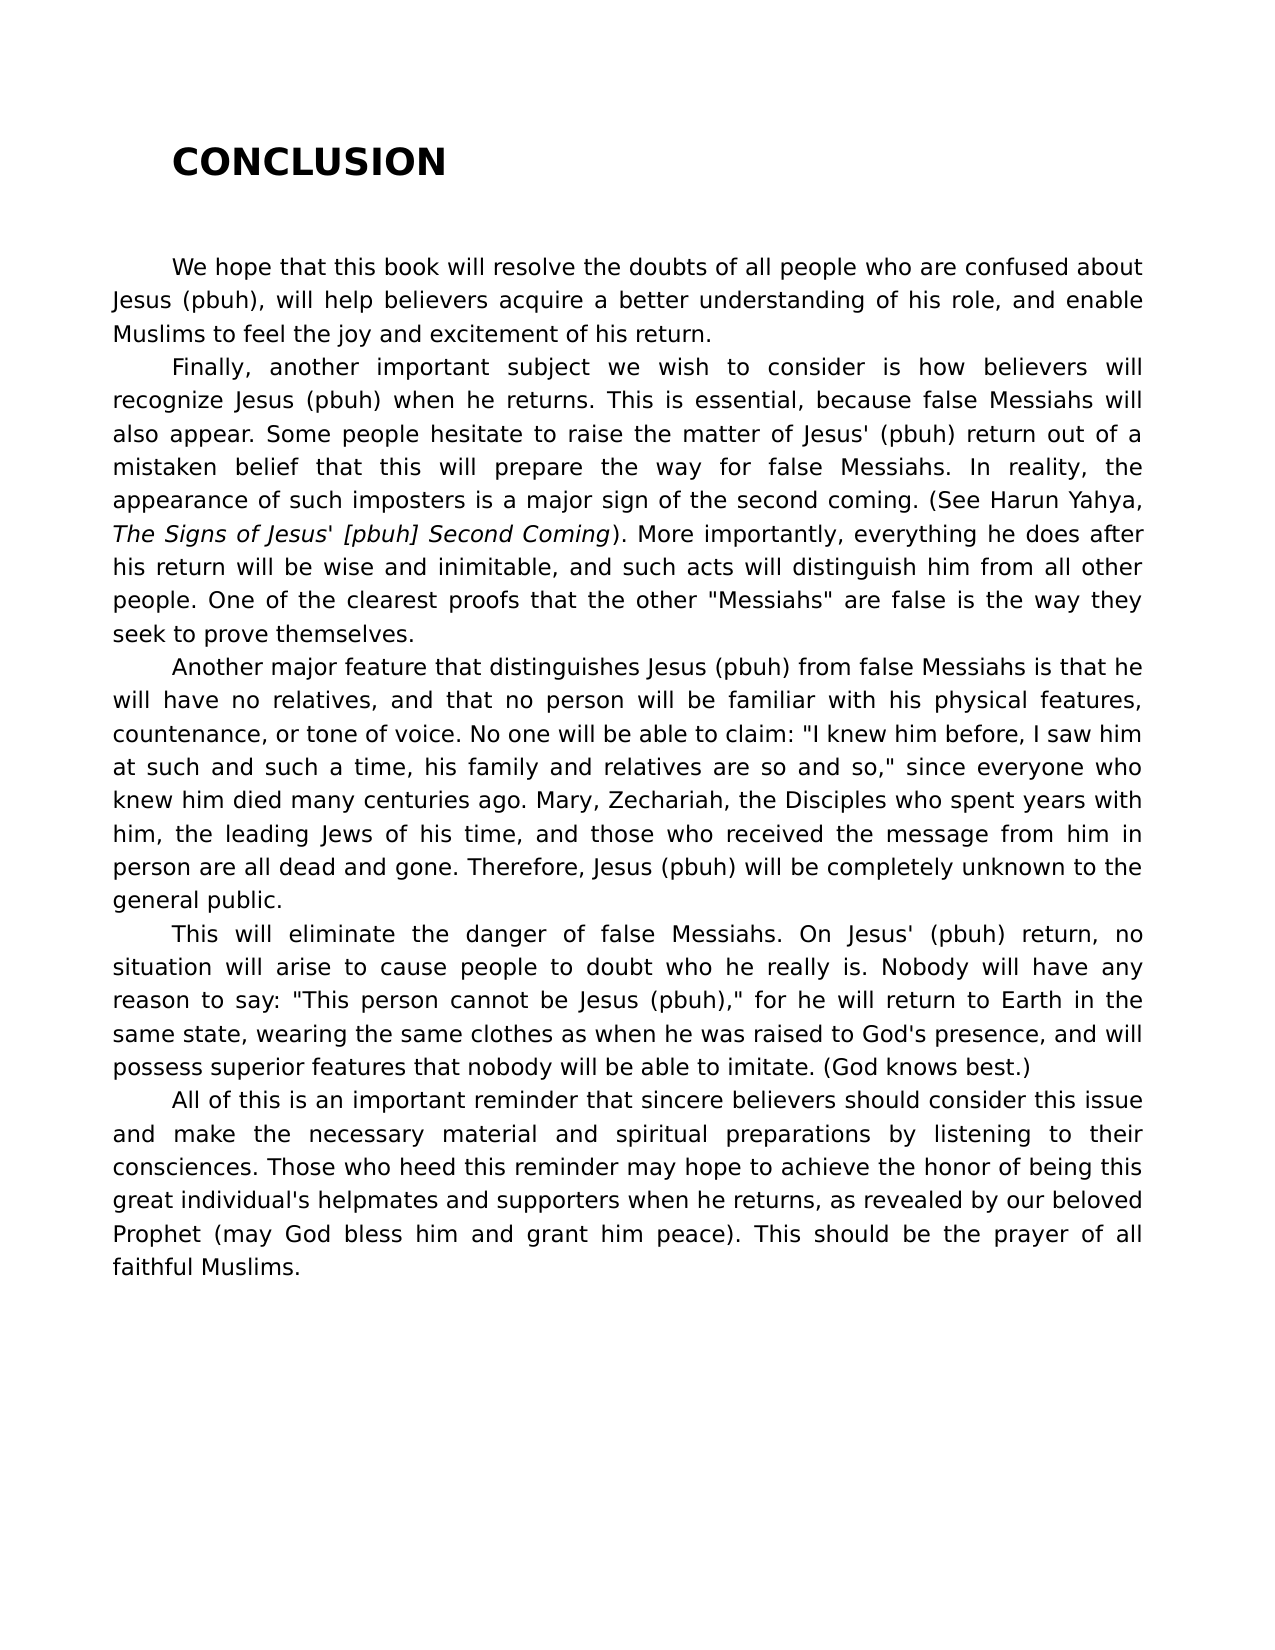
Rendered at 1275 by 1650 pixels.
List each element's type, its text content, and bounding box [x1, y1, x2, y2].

text This will eliminate the danger of false Messiahs. On Jesus' (pbuh) return, no situation will arise to cause people to doubt who he really is. Nobody will have any reason to say: "This person cannot be Jesus (pbuh)," for he will return to Earth in the same state, wearing the same clothes as when he was raised to God's presence, and will possess superior features that nobody will be able to imitate. (God knows best.) [112, 915, 1145, 1082]
text All of this is an important reminder that sincere believers should consider this issue and make the necessary material and spiritual preparations by listening to their consciences. Those who heed this reminder may hope to achieve the honor of being this great individual's helpmates and supporters when he returns, as revealed by our beloved Prophet (may God bless him and grant him peace). This should be the prayer of all faithful Muslims. [112, 1082, 1145, 1282]
text CONCLUSION [112, 148, 1145, 182]
text Another major feature that distinguishes Jesus (pbuh) from false Messiahs is that he will have no relatives, and that no person will be familiar with his physical features, countenance, or tone of voice. No one will be able to claim: "I knew him before, I saw him at such and such a time, his family and relatives are so and so," since everyone who knew him died many centuries ago. Mary, Zechariah, the Disciples who spent years with him, the leading Jews of his time, and those who received the message from him in person are all dead and gone. Therefore, Jesus (pbuh) will be completely unknown to the general public. [112, 649, 1145, 915]
text We hope that this book will resolve the doubts of all people who are confused about Jesus (pbuh), will help believers acquire a better understanding of his role, and enable Muslims to feel the joy and excitement of his return. [112, 249, 1145, 349]
text Finally, another important subject we wish to consider is how believers will recognize Jesus (pbuh) when he returns. This is essential, because false Messiahs will also appear. Some people hesitate to raise the matter of Jesus' (pbuh) return out of a mistaken belief that this will prepare the way for false Messiahs. In reality, the appearance of such imposters is a major sign of the second coming. (See Harun Yahya, The Signs of Jesus' [pbuh] Second Coming). More importantly, everything he does after his return will be wise and inimitable, and such acts will distinguish him from all other people. One of the clearest proofs that the other "Messiahs" are false is the way they seek to prove themselves. [112, 349, 1145, 649]
